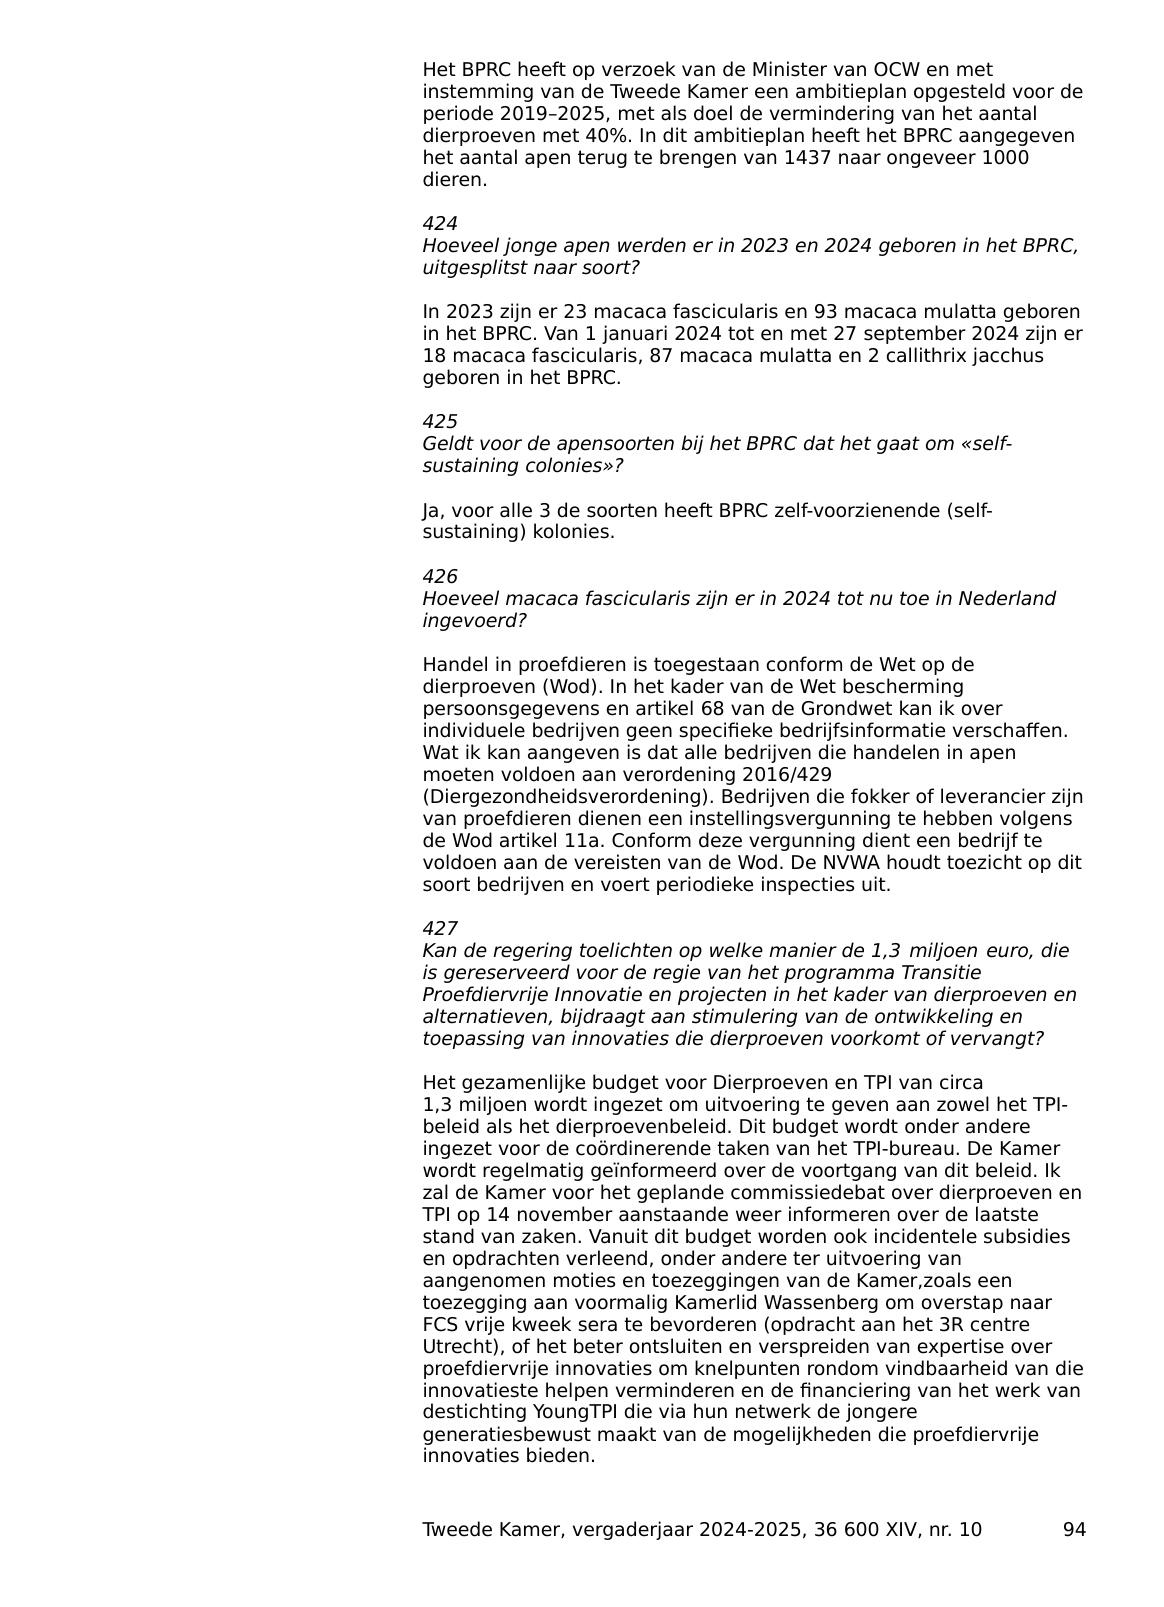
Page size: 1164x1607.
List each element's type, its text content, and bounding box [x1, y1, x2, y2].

text 427 [422, 918, 1087, 940]
text Het BPRC heeft op verzoek van de Minister van OCW en met instemming van de Tweede Kamer een ambitieplan opgesteld voor de periode 2019–2025, met als doel de vermindering van het aantal dierproeven met 40%. In dit ambitieplan heeft het BPRC aangegeven het aantal apen terug te brengen van 1437 naar ongeveer 1000 dieren. [422, 59, 1087, 191]
text 424 [422, 213, 1087, 235]
text Hoeveel jonge apen werden er in 2023 en 2024 geboren in het BPRC, uitgesplitst naar soort? [422, 235, 1087, 279]
text 425 [422, 411, 1087, 433]
text Handel in proefdieren is toegestaan conform de Wet op de dierproeven (Wod). In het kader van de Wet bescherming persoonsgegevens en artikel 68 van de Grondwet kan ik over individuele bedrijven geen specifieke bedrijfsinformatie verschaffen. Wat ik kan aangeven is dat alle bedrijven die handelen in apen moeten voldoen aan verordening 2016/429 (Diergezondheidsverordening). Bedrijven die fokker of leverancier zijn van proefdieren dienen een instellingsvergunning te hebben volgens de Wod artikel 11a. Conform deze vergunning dient een bedrijf te voldoen aan de vereisten van de Wod. De NVWA houdt toezicht op dit soort bedrijven en voert periodieke inspecties uit. [422, 654, 1087, 896]
text Kan de regering toelichten op welke manier de 1,3 miljoen euro, die is gereserveerd voor de regie van het programma Transitie Proefdiervrije Innovatie en projecten in het kader van dierproeven en alternatieven, bijdraagt aan stimulering van de ontwikkeling en toepassing van innovaties die dierproeven voorkomt of vervangt? [422, 940, 1087, 1049]
text Hoeveel macaca fascicularis zijn er in 2024 tot nu toe in Nederland ingevoerd? [422, 588, 1087, 632]
text Het gezamenlijke budget voor Dierproeven en TPI van circa 1,3 miljoen wordt ingezet om uitvoering te geven aan zowel het TPI-beleid als het dierproevenbeleid. Dit budget wordt onder andere ingezet voor de coördinerende taken van het TPI-bureau. De Kamer wordt regelmatig geïnformeerd over de voortgang van dit beleid. Ik zal de Kamer voor het geplande commissiedebat over dierproeven en TPI op 14 november aanstaande weer informeren over de laatste stand van zaken. Vanuit dit budget worden ook incidentele subsidies en opdrachten verleend, onder andere ter uitvoering van aangenomen moties en toezeggingen van de Kamer,zoals een toezegging aan voormalig Kamerlid Wassenberg om overstap naar FCS vrije kweek sera te bevorderen (opdracht aan het 3R centre Utrecht), of het beter ontsluiten en verspreiden van expertise over proefdiervrije innovaties om knelpunten rondom vindbaarheid van die innovatieste helpen verminderen en de financiering van het werk van destichting YoungTPI die via hun netwerk de jongere generatiesbewust maakt van de mogelijkheden die proefdiervrije innovaties bieden. [422, 1072, 1087, 1467]
text Geldt voor de apensoorten bij het BPRC dat het gaat om «self-sustaining colonies»? [422, 433, 1087, 477]
text 426 [422, 566, 1087, 588]
text Ja, voor alle 3 de soorten heeft BPRC zelf-voorzienende (self-sustaining) kolonies. [422, 499, 1087, 543]
text In 2023 zijn er 23 macaca fascicularis en 93 macaca mulatta geboren in het BPRC. Van 1 januari 2024 tot en met 27 september 2024 zijn er 18 macaca fascicularis, 87 macaca mulatta en 2 callithrix jacchus geboren in het BPRC. [422, 301, 1087, 389]
